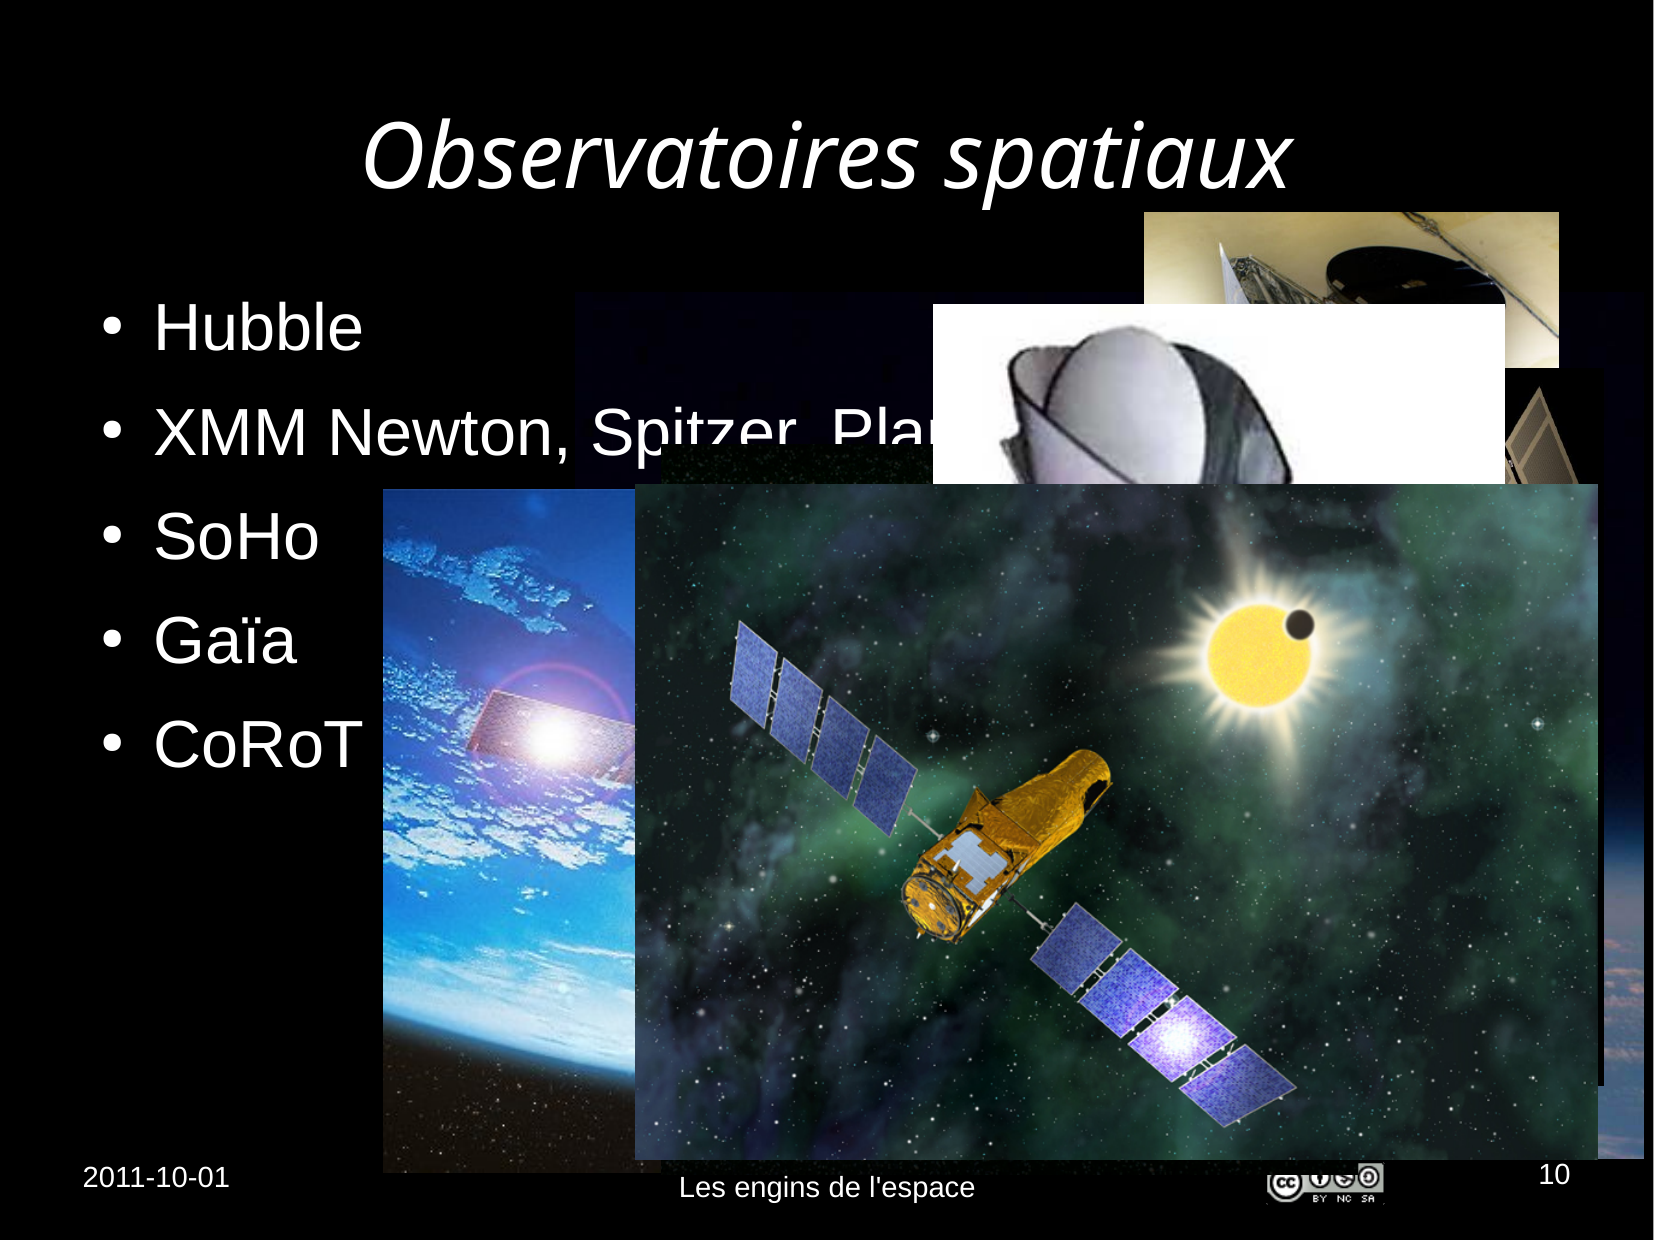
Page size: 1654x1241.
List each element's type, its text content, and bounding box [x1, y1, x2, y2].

picture [383, 212, 1644, 1205]
title Observatoires spatiaux [82, 56, 1571, 250]
list Hubble XMM Newton, Spitzer, Plank SoHo Gaïa CoRoT [82, 290, 1144, 1109]
